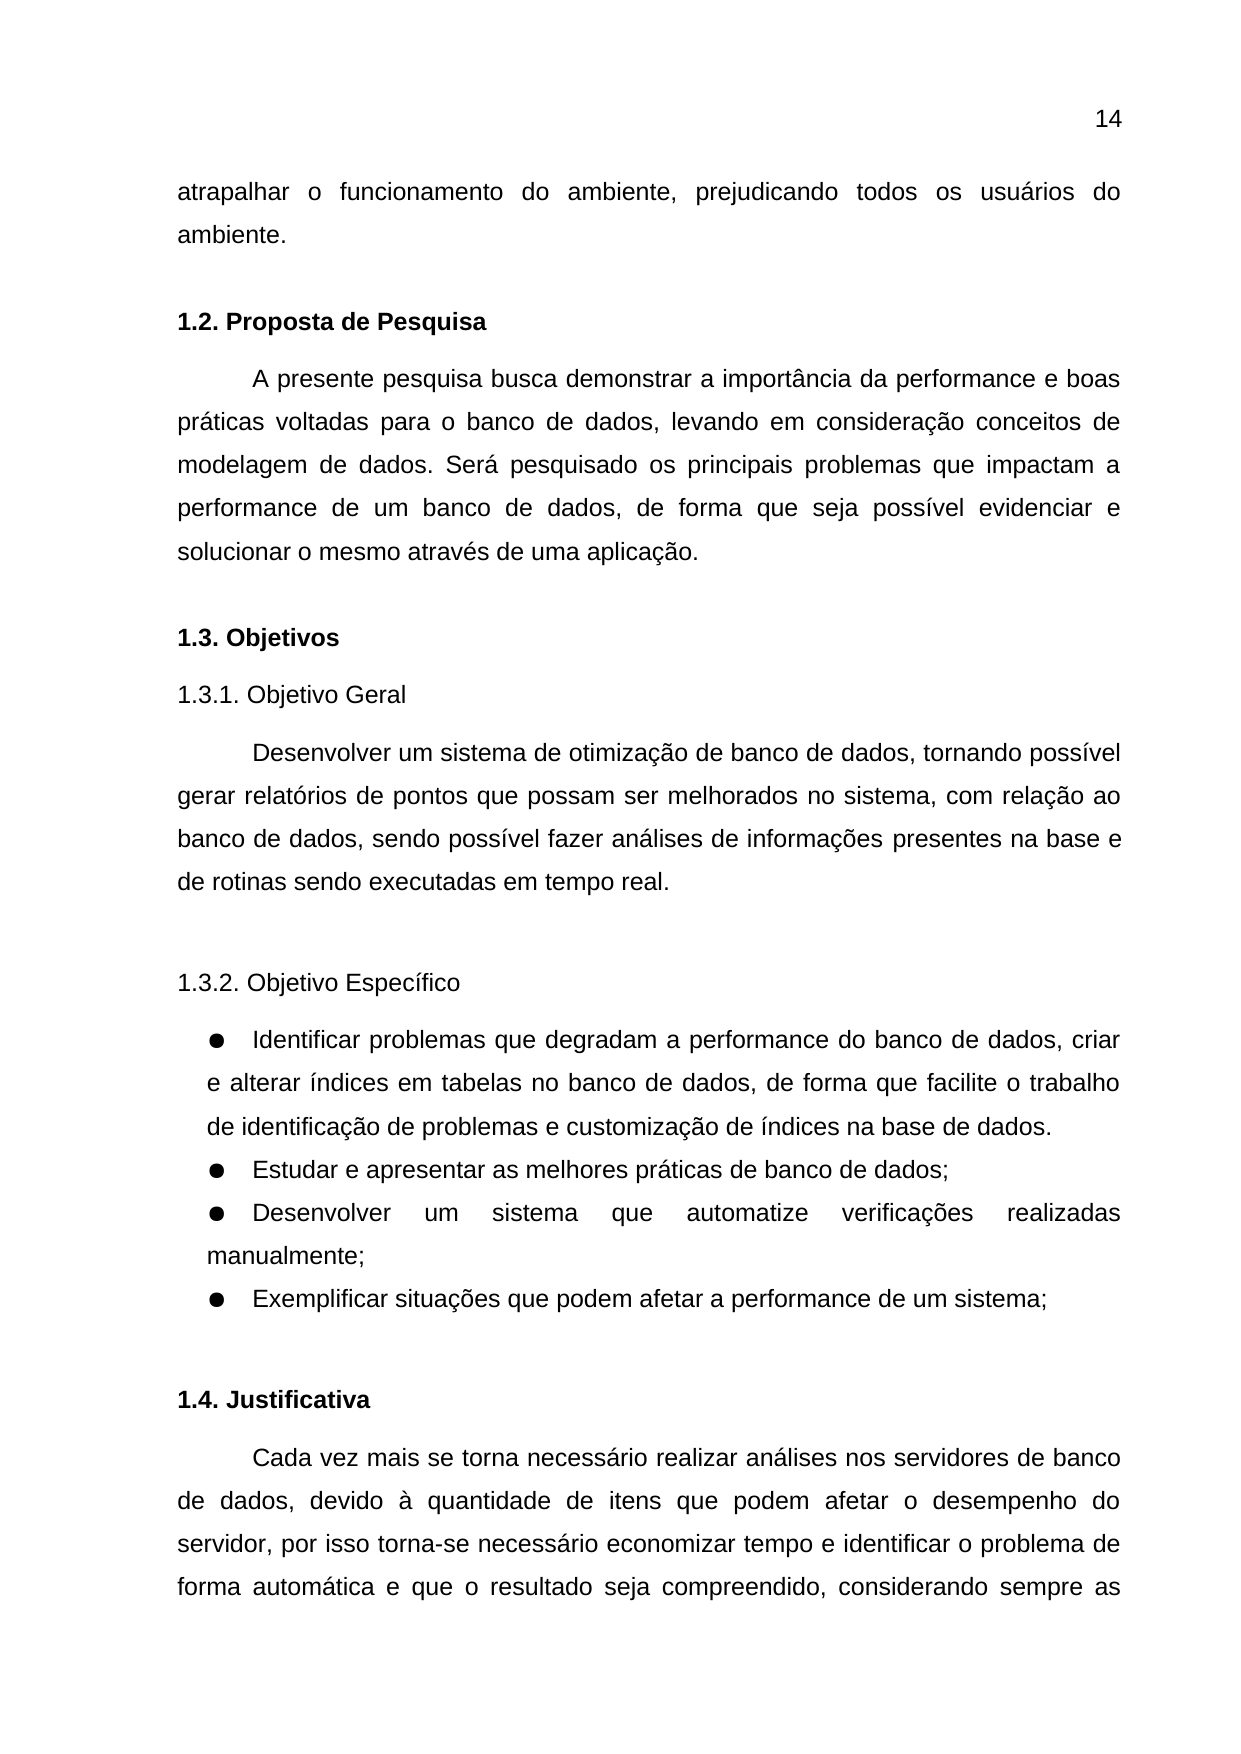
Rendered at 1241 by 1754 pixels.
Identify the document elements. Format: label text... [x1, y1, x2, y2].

text A presente pesquisa busca demonstrar a importância da performance e boas práticas voltadas para o banco de dados, levando em consideração conceitos de modelagem de dados. Será pesquisado os principais problemas que impactam a performance de um banco de dados, de forma que seja possível evidenciar e solucionar o mesmo através de uma aplicação. [177, 364, 1122, 565]
list Desenvolver um sistema que automatize verificações realizadas manualmente; [207, 1198, 1122, 1270]
subtitle 1.3.2. Objetivo Específico [177, 968, 1122, 996]
list Exemplificar situações que podem afetar a performance de um sistema; [207, 1284, 1122, 1313]
subtitle 1.4. Justificativa [177, 1385, 1122, 1414]
subtitle 1.3. Objetivos [177, 623, 1122, 651]
subtitle 1.3.1. Objetivo Geral [177, 680, 1122, 709]
text Cada vez mais se torna necessário realizar análises nos servidores de banco de dados, devido à quantidade de itens que podem afetar o desempenho do servidor, por isso torna-se necessário economizar tempo e identificar o problema de forma automática e que o resultado seja compreendido, considerando sempre as [177, 1442, 1122, 1601]
subtitle 1.2. Proposta de Pesquisa [177, 306, 1122, 335]
text Desenvolver um sistema de otimização de banco de dados, tornando possível gerar relatórios de pontos que possam ser melhorados no sistema, com relação ao banco de dados, sendo possível fazer análises de informações presentes na base e de rotinas sendo executadas em tempo real. [177, 738, 1122, 896]
text atrapalhar o funcionamento do ambiente, prejudicando todos os usuários do ambiente. [177, 177, 1122, 249]
list Identificar problemas que degradam a performance do banco de dados, criar e alterar índices em tabelas no banco de dados, de forma que facilite o trabalho de identificação de problemas e customização de índices na base de dados. [207, 1025, 1122, 1140]
list Estudar e apresentar as melhores práticas de banco de dados; [207, 1155, 1122, 1183]
